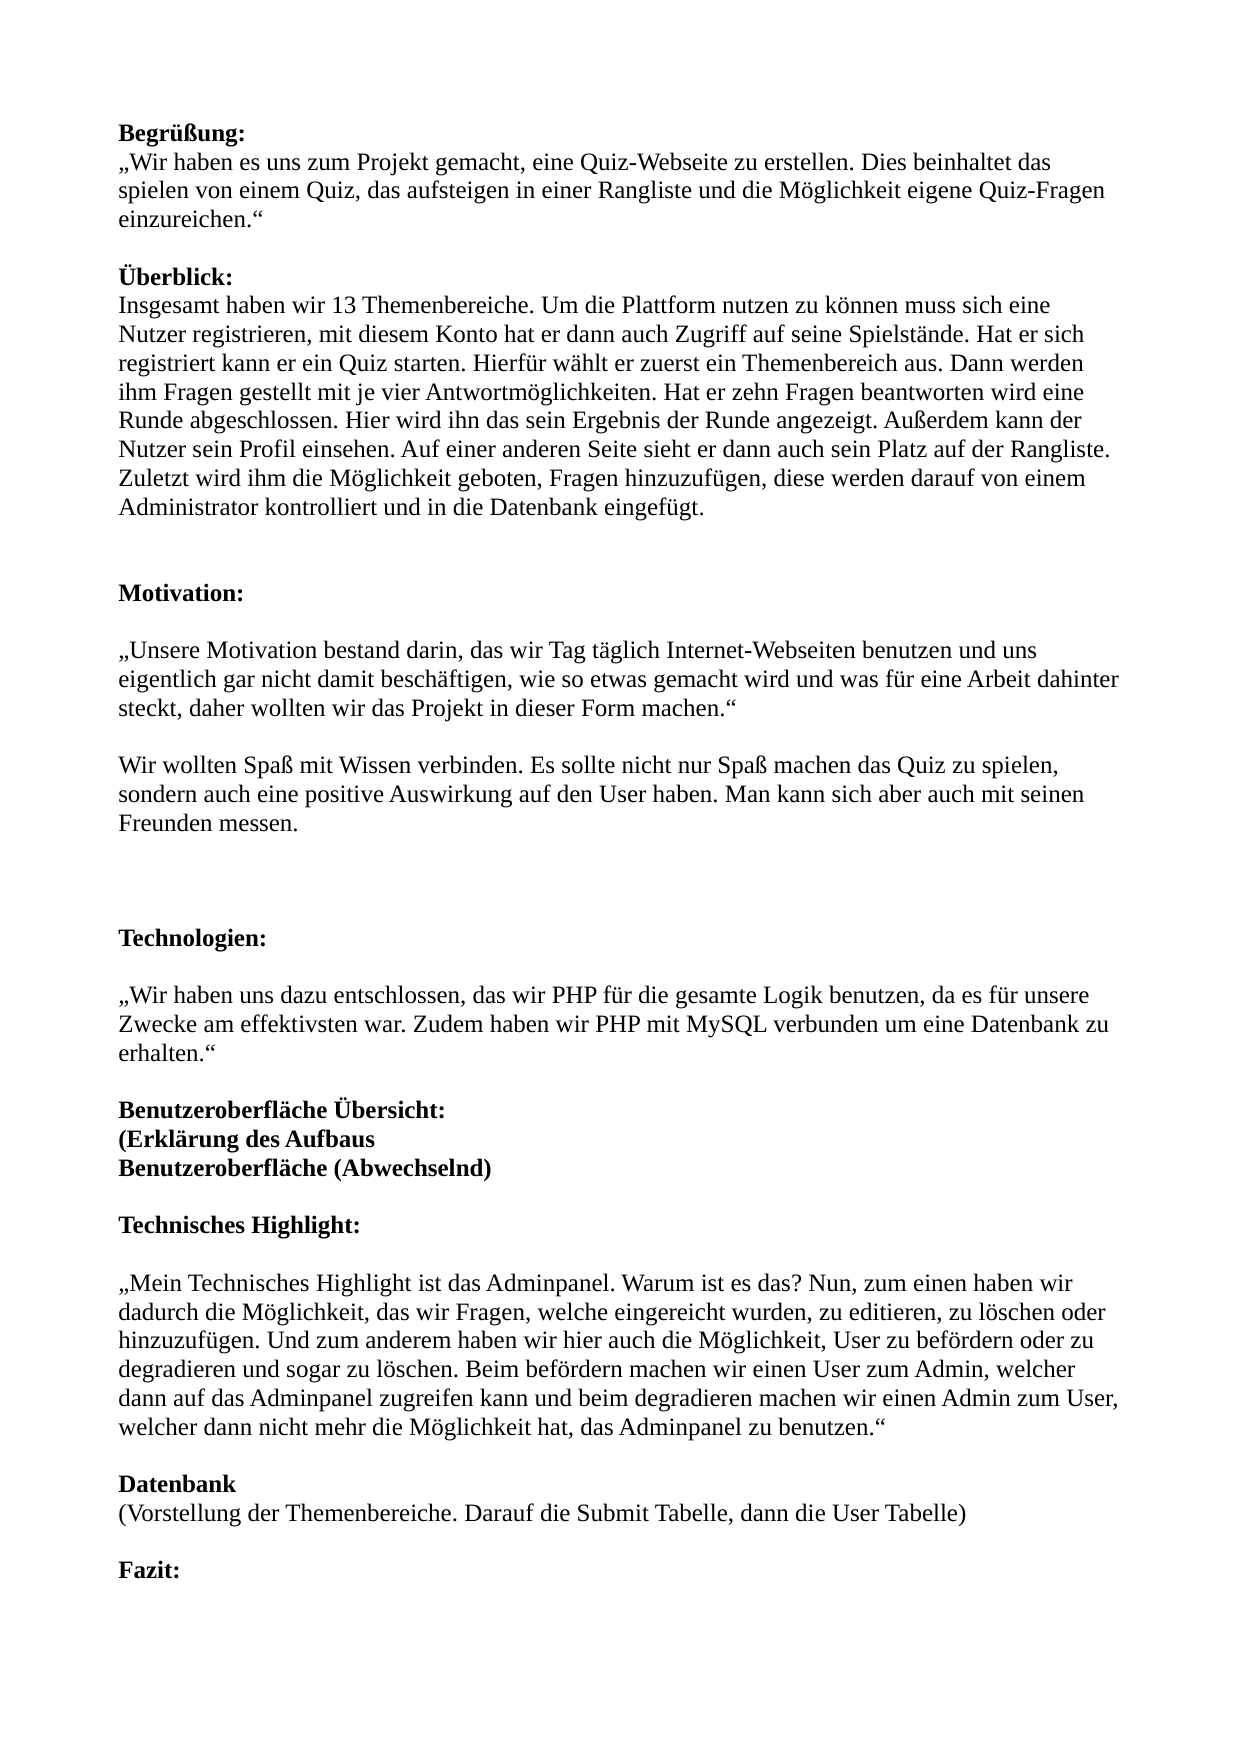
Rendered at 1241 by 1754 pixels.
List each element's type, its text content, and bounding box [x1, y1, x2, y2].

text Fazit: [118, 1556, 1122, 1584]
text „Unsere Motivation bestand darin, das wir Tag täglich Internet-Webseiten benutzen und uns eigentlich gar nicht damit beschäftigen, wie so etwas gemacht wird und was für eine Arbeit dahinter steckt, daher wollten wir das Projekt in dieser Form machen.“ [118, 636, 1122, 722]
text Technisches Highlight: [118, 1211, 1122, 1239]
text Benutzeroberfläche Übersicht: [118, 1096, 1122, 1124]
text Wir wollten Spaß mit Wissen verbinden. Es sollte nicht nur Spaß machen das Quiz zu spielen, sondern auch eine positive Auswirkung auf den User haben. Man kann sich aber auch mit seinen Freunden messen. [118, 722, 1122, 837]
text Überblick: [118, 262, 1122, 291]
text (Erklärung des Aufbaus [118, 1124, 1122, 1153]
text „Mein Technisches Highlight ist das Adminpanel. Warum ist es das? Nun, zum einen haben wir dadurch die Möglichkeit, das wir Fragen, welche eingereicht wurden, zu editieren, zu löschen oder hinzuzufügen. Und zum anderem haben wir hier auch die Möglichkeit, User zu befördern oder zu degradieren und sogar zu löschen. Beim befördern machen wir einen User zum Admin, welcher dann auf das Adminpanel zugreifen kann und beim degradieren machen wir einen Admin zum User, welcher dann nicht mehr die Möglichkeit hat, das Adminpanel zu benutzen.“ [118, 1268, 1122, 1441]
text Insgesamt haben wir 13 Themenbereiche. Um die Plattform nutzen zu können muss sich eine Nutzer registrieren, mit diesem Konto hat er dann auch Zugriff auf seine Spielstände. Hat er sich registriert kann er ein Quiz starten. Hierfür wählt er zuerst ein Themenbereich aus. Dann werden ihm Fragen gestellt mit je vier Antwortmöglichkeiten. Hat er zehn Fragen beantworten wird eine Runde abgeschlossen. Hier wird ihn das sein Ergebnis der Runde angezeigt. Außerdem kann der Nutzer sein Profil einsehen. Auf einer anderen Seite sieht er dann auch sein Platz auf der Rangliste. Zuletzt wird ihm die Möglichkeit geboten, Fragen hinzuzufügen, diese werden darauf von einem Administrator kontrolliert und in die Datenbank eingefügt. [118, 291, 1122, 521]
text „Wir haben es uns zum Projekt gemacht, eine Quiz-Webseite zu erstellen. Dies beinhaltet das spielen von einem Quiz, das aufsteigen in einer Rangliste und die Möglichkeit eigene Quiz-Fragen einzureichen.“ [118, 147, 1122, 233]
text Technologien: [118, 923, 1122, 952]
text Benutzeroberfläche (Abwechselnd) [118, 1153, 1122, 1182]
text Datenbank [118, 1469, 1122, 1498]
text „Wir haben uns dazu entschlossen, das wir PHP für die gesamte Logik benutzen, da es für unsere Zwecke am effektivsten war. Zudem haben wir PHP mit MySQL verbunden um eine Datenbank zu erhalten.“ [118, 981, 1122, 1067]
text Motivation: [118, 578, 1122, 607]
text Begrüßung: [118, 118, 1122, 147]
text (Vorstellung der Themenbereiche. Darauf die Submit Tabelle, dann die User Tabelle) [118, 1498, 1122, 1527]
